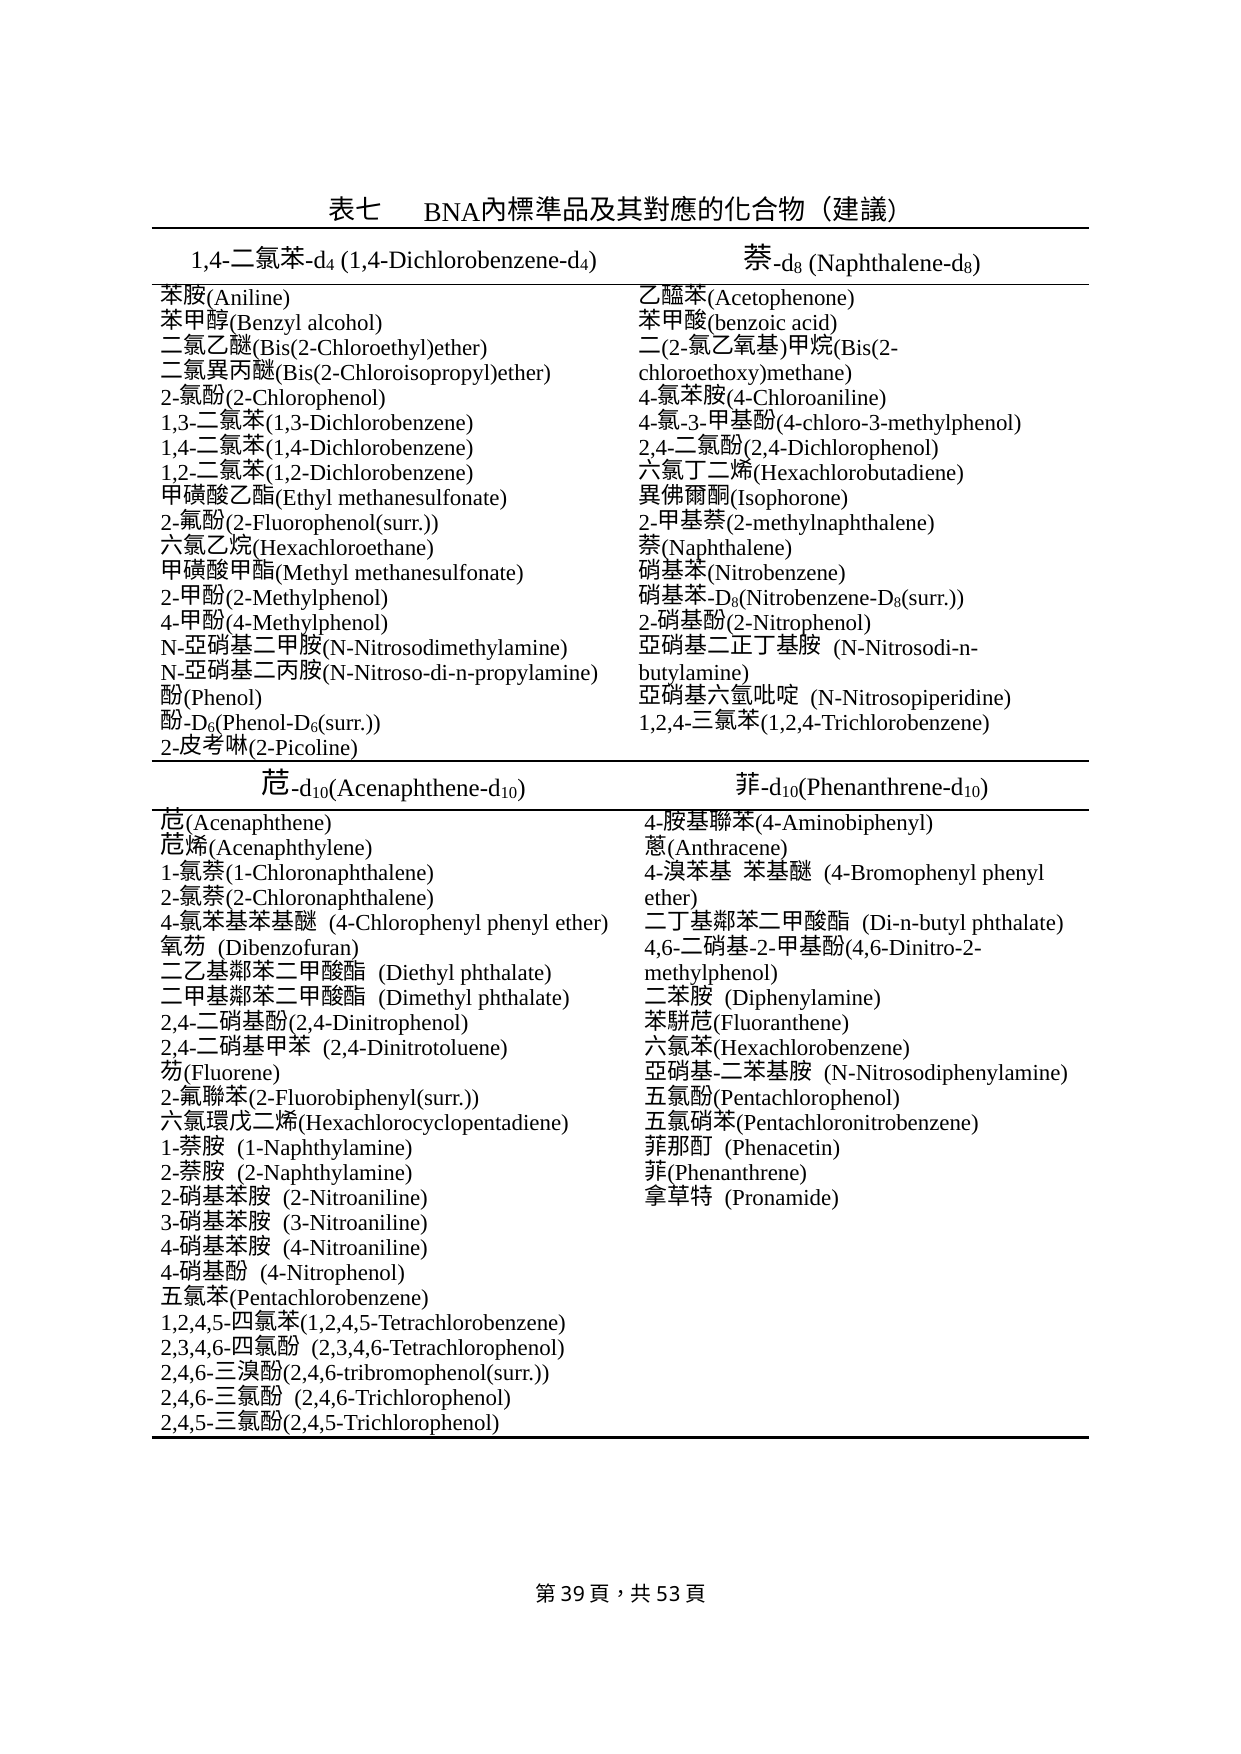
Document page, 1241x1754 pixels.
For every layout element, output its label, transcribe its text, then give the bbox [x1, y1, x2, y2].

table_header 萘-d8 (Naphthalene-d8) [635, 229, 1089, 283]
table_cell 苊(Acenaphthene) 苊烯(Acenaphthylene) 1-氯萘(1-Chloronaphthalene) 2-氯萘(2-Chloronaphthalene) 4-氯苯基苯基醚 (4-Chlorophenyl phenyl ether) 氧芴 (Dibenzofuran) 二乙基鄰苯二甲酸酯 (Diethyl phthalate) 二甲基鄰苯二甲酸酯 (Dimethyl phthalate) 2,4-二硝基酚(2,4-Dinitrophenol) 2,4-二硝基甲苯 (2,4-Dinitrotoluene) 芴(Fluorene) 2-氟聯苯(2-Fluorobiphenyl(surr.)) 六氯環戊二烯(Hexachlorocyclopentadiene) 1-萘胺 (1-Naphthylamine) 2-萘胺 (2-Naphthylamine) 2-硝基苯胺 (2-Nitroaniline) 3-硝基苯胺 (3-Nitroaniline) 4-硝基苯胺 (4-Nitroaniline) 4-硝基酚 (4-Nitrophenol) 五氯苯(Pentachlorobenzene) 1,2,4,5-四氯苯(1,2,4,5-Tetrachlorobenzene) 2,3,4,6-四氯酚 (2,3,4,6-Tetrachlorophenol) 2,4,6-三溴酚(2,4,6-tribromophenol(surr.)) 2,4,6-三氯酚 (2,4,6-Trichlorophenol) 2,4,5-三氯酚(2,4,5-Trichlorophenol) [152, 811, 635, 1436]
table_cell 菲-d10(Phenanthrene-d10) [635, 762, 1089, 809]
table_cell 4-胺基聯苯(4-Aminobiphenyl) 蔥(Anthracene) 4-溴苯基 苯基醚 (4-Bromophenyl phenyl ether) 二丁基鄰苯二甲酸酯 (Di-n-butyl phthalate) 4,6-二硝基-2-甲基酚(4,6-Dinitro-2-methylphenol) 二苯胺 (Diphenylamine) 苯駢苊(Fluoranthene) 六氯苯(Hexachlorobenzene) 亞硝基-二苯基胺 (N-Nitrosodiphenylamine) 五氯酚(Pentachlorophenol) 五氯硝苯(Pentachloronitrobenzene) 菲那酊 (Phenacetin) 菲(Phenanthrene) 拿草特 (Pronamide) [635, 811, 1089, 1436]
table_cell 乙醯苯(Acetophenone) 苯甲酸(benzoic acid) 二(2-氯乙氧基)甲烷(Bis(2-chloroethoxy)methane) 4-氯苯胺(4-Chloroaniline) 4-氯-3-甲基酚(4-chloro-3-methylphenol) 2,4-二氯酚(2,4-Dichlorophenol) 六氯丁二烯(Hexachlorobutadiene) 異佛爾酮(Isophorone) 2-甲基萘(2-methylnaphthalene) 萘(Naphthalene) 硝基苯(Nitrobenzene) 硝基苯-D8(Nitrobenzene-D8(surr.)) 2-硝基酚(2-Nitrophenol) 亞硝基二正丁基胺 (N-Nitrosodi-n-butylamine) 亞硝基六氫吡啶 (N-Nitrosopiperidine) 1,2,4-三氯苯(1,2,4-Trichlorobenzene) [635, 285, 1089, 760]
table_cell 苊-d10(Acenaphthene-d10) [152, 762, 635, 809]
table_cell 苯胺(Aniline) 苯甲醇(Benzyl alcohol) 二氯乙醚(Bis(2-Chloroethyl)ether) 二氯異丙醚(Bis(2-Chloroisopropyl)ether) 2-氯酚(2-Chlorophenol) 1,3-二氯苯(1,3-Dichlorobenzene) 1,4-二氯苯(1,4-Dichlorobenzene) 1,2-二氯苯(1,2-Dichlorobenzene) 甲磺酸乙酯(Ethyl methanesulfonate) 2-氟酚(2-Fluorophenol(surr.)) 六氯乙烷(Hexachloroethane) 甲磺酸甲酯(Methyl methanesulfonate) 2-甲酚(2-Methylphenol) 4-甲酚(4-Methylphenol) N-亞硝基二甲胺(N-Nitrosodimethylamine) N-亞硝基二丙胺(N-Nitroso-di-n-propylamine) 酚(Phenol) 酚-D6(Phenol-D6(surr.)) 2-皮考啉(2-Picoline) [152, 285, 635, 760]
table_header 1,4-二氯苯-d4 (1,4-Dichlorobenzene-d4) [152, 229, 635, 283]
text 表七 BNA內標準品及其對應的化合物（建議） [148, 177, 1092, 227]
